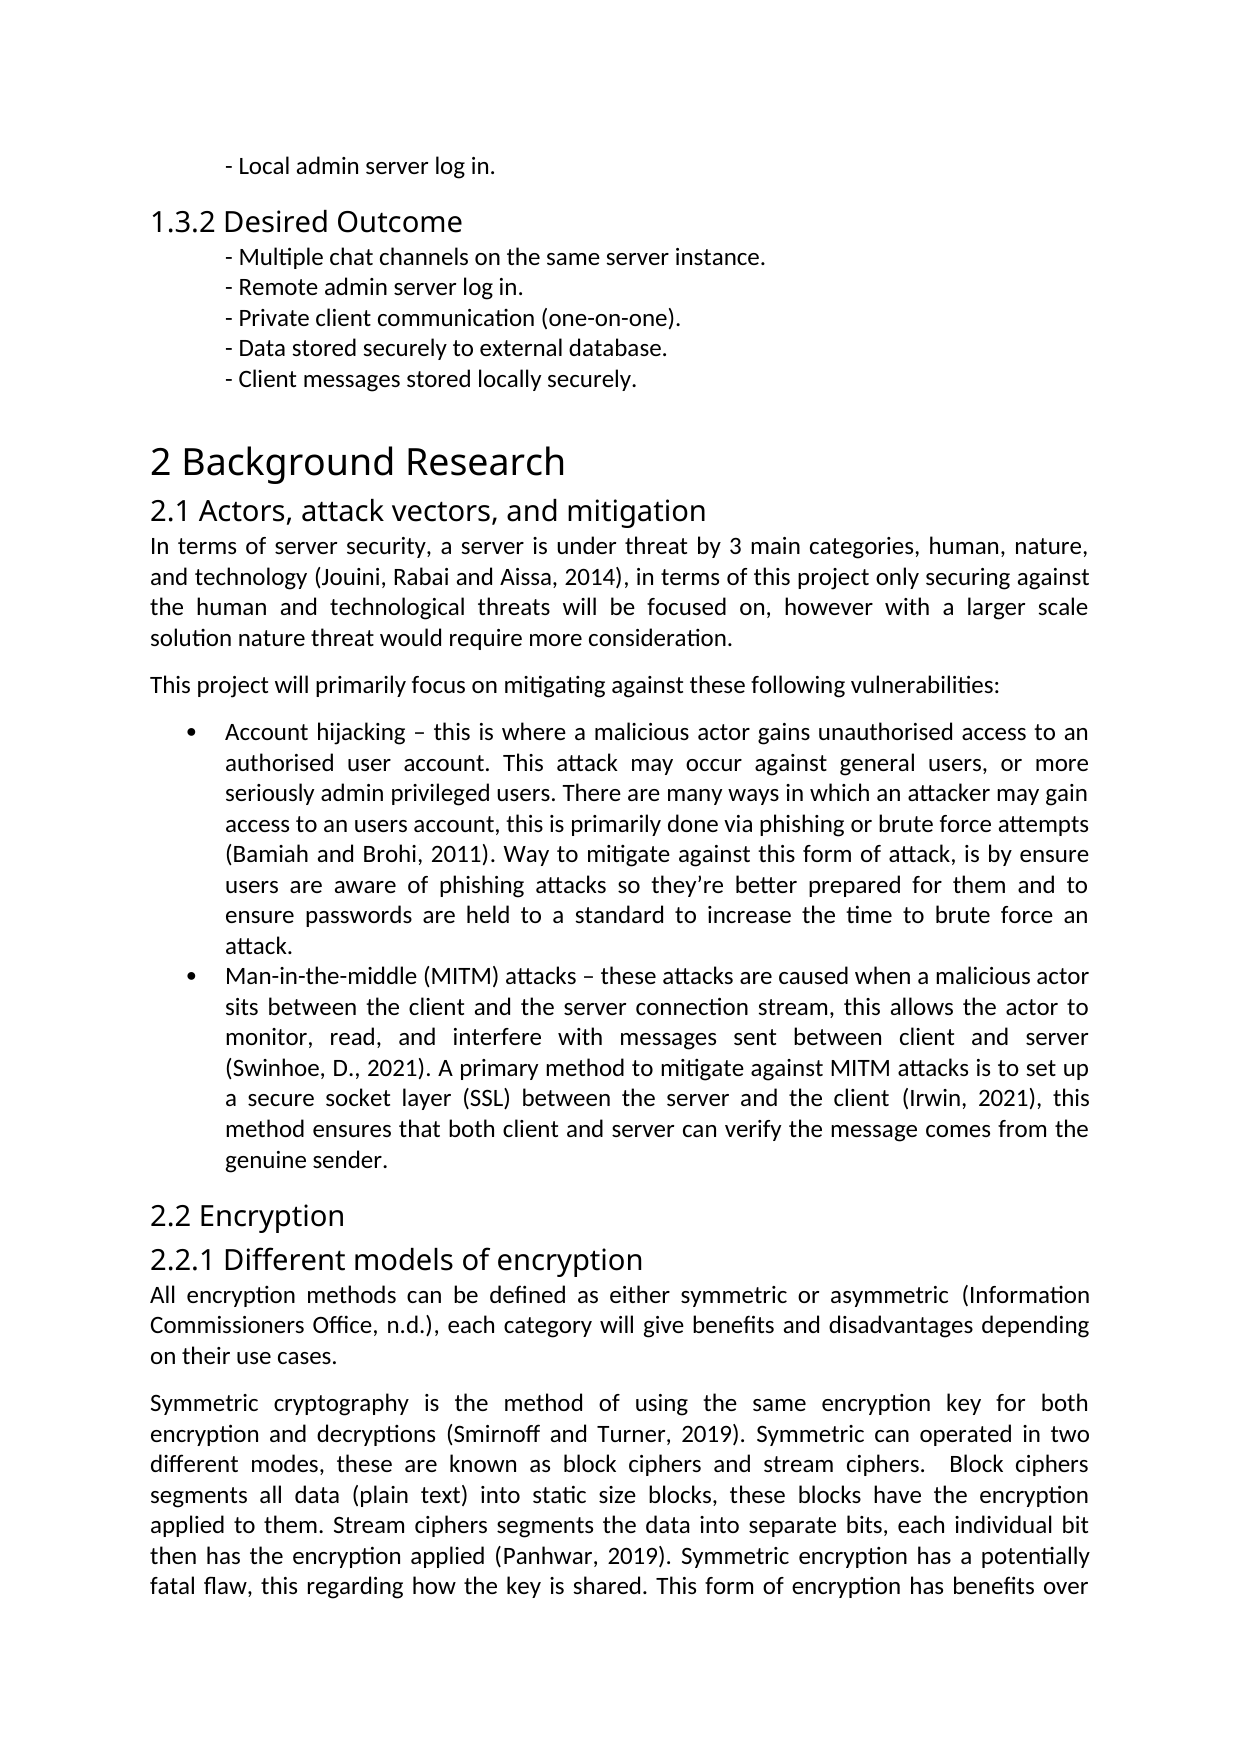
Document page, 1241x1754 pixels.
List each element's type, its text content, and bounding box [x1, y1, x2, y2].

subtitle 1.3.2 Desired Outcome [150, 201, 1090, 241]
list - Data stored securely to external database. [225, 333, 1090, 363]
text Symmetric cryptography is the method of using the same encryption key for both encryption and decryptions (Smirnoff and Turner, 2019). Symmetric can operated in two different modes, these are known as block ciphers and stream ciphers. Block ciphers segments all data (plain text) into static size blocks, these blocks have the encryption applied to them. Stream ciphers segments the data into separate bits, each individual bit then has the encryption applied (Panhwar, 2019). Symmetric encryption has a potentially fatal flaw, this regarding how the key is shared. This form of encryption has benefits over [150, 1387, 1090, 1601]
list Account hijacking – this is where a malicious actor gains unauthorised access to an authorised user account. This attack may occur against general users, or more seriously admin privileged users. There are many ways in which an attacker may gain access to an users account, this is primarily done via phishing or brute force attempts (Bamiah and Brohi, 2011). Way to mitigate against this form of attack, is by ensure users are aware of phishing attacks so they’re better prepared for them and to ensure passwords are held to a standard to increase the time to brute force an attack. [187, 716, 1090, 960]
list - Multiple chat channels on the same server instance. [225, 241, 1090, 272]
subtitle 2.2 Encryption [150, 1196, 1090, 1235]
list - Private client communication (one-on-one). [225, 302, 1090, 333]
subtitle 2 Background Research [150, 435, 1090, 486]
list - Client messages stored locally securely. [225, 363, 1090, 394]
text All encryption methods can be defined as either symmetric or asymmetric (Information Commissioners Office, n.d.), each category will give benefits and disadvantages depending on their use cases. [150, 1279, 1090, 1371]
subtitle 2.2.1 Different models of encryption [150, 1239, 1090, 1279]
subtitle 2.1 Actors, attack vectors, and mitigation [150, 491, 1090, 530]
list - Local admin server log in. [225, 150, 1090, 181]
text In terms of server security, a server is under threat by 3 main categories, human, nature, and technology (Jouini, Rabai and Aissa, 2014), in terms of this project only securing against the human and technological threats will be focused on, however with a larger scale solution nature threat would require more consideration. [150, 530, 1090, 652]
list - Remote admin server log in. [225, 272, 1090, 302]
list Man-in-the-middle (MITM) attacks – these attacks are caused when a malicious actor sits between the client and the server connection stream, this allows the actor to monitor, read, and interfere with messages sent between client and server (Swinhoe, D., 2021). A primary method to mitigate against MITM attacks is to set up a secure socket layer (SSL) between the server and the client (Irwin, 2021), this method ensures that both client and server can verify the message comes from the genuine sender. [187, 960, 1090, 1175]
text This project will primarily focus on mitigating against these following vulnerabilities: [150, 669, 1090, 699]
